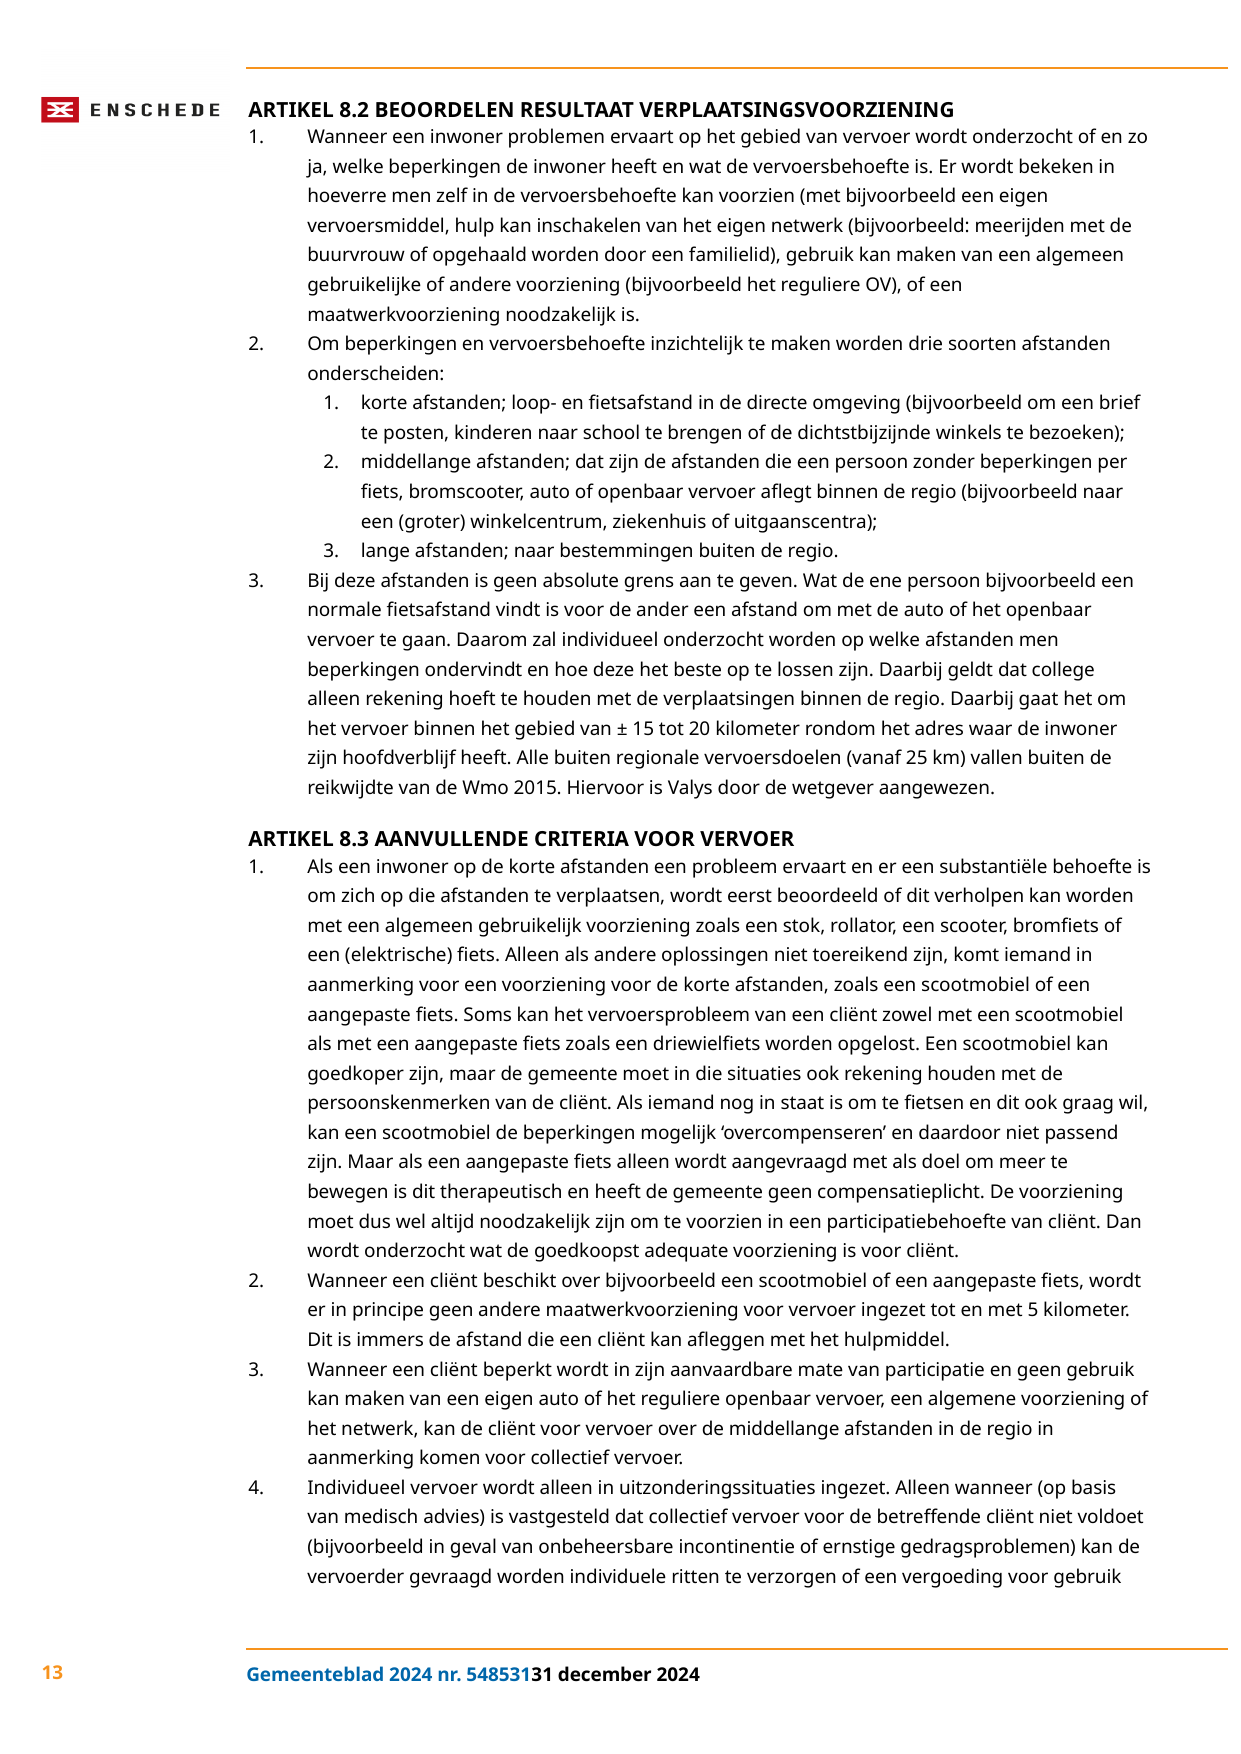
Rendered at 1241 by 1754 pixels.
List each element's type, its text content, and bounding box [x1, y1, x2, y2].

list middellange afstanden; dat zijn de afstanden die een persoon zonder beperkingen per fiets, bromscooter, auto of openbaar vervoer aflegt binnen de regio (bijvoorbeeld naar een (groter) winkelcentrum, ziekenhuis of uitgaanscentra); [323, 449, 1152, 533]
picture [41, 47, 231, 172]
text ARTIKEL 8.3 AANVULLENDE CRITERIA VOOR VERVOER [248, 824, 1152, 853]
text ARTIKEL 8.2 BEOORDELEN RESULTAAT VERPLAATSINGSVOORZIENING [248, 95, 1152, 123]
list korte afstanden; loop- en fietsafstand in de directe omgeving (bijvoorbeeld om een brief te posten, kinderen naar school te brengen of de dichtstbijzijnde winkels te bezoeken); [323, 389, 1152, 445]
list Wanneer een inwoner problemen ervaart op het gebied van vervoer wordt onderzocht of en zo ja, welke beperkingen de inwoner heeft en wat de vervoersbehoefte is. Er wordt bekeken in hoeverre men zelf in de vervoersbehoefte kan voorzien (met bijvoorbeeld een eigen vervoersmiddel, hulp kan inschakelen van het eigen netwerk (bijvoorbeeld: meerijden met de buurvrouw of opgehaald worden door een familielid), gebruik kan maken van een algemeen gebruikelijke of andere voorziening (bijvoorbeeld het reguliere OV), of een maatwerkvoorziening noodzakelijk is. [248, 123, 1152, 326]
list lange afstanden; naar bestemmingen buiten de regio. [323, 537, 1152, 563]
list Om beperkingen en vervoersbehoefte inzichtelijk te maken worden drie soorten afstanden onderscheiden: [248, 330, 1152, 386]
list Bij deze afstanden is geen absolute grens aan te geven. Wat de ene persoon bijvoorbeeld een normale fietsafstand vindt is voor de ander een afstand om met de auto of het openbaar vervoer te gaan. Daarom zal individueel onderzocht worden op welke afstanden men beperkingen ondervindt en hoe deze het beste op te lossen zijn. Daarbij geldt dat college alleen rekening hoeft te houden met de verplaatsingen binnen de regio. Daarbij gaat het om het vervoer binnen het gebied van ± 15 tot 20 kilometer rondom het adres waar de inwoner zijn hoofdverblijf heeft. Alle buiten regionale vervoersdoelen (vanaf 25 km) vallen buiten de reikwijdte van de Wmo 2015. Hiervoor is Valys door de wetgever aangewezen. [248, 567, 1152, 800]
list Wanneer een cliënt beperkt wordt in zijn aanvaardbare mate van participatie en geen gebruik kan maken van een eigen auto of het reguliere openbaar vervoer, een algemene voorziening of het netwerk, kan de cliënt voor vervoer over de middellange afstanden in de regio in aanmerking komen voor collectief vervoer. [248, 1356, 1152, 1470]
list Als een inwoner op de korte afstanden een probleem ervaart en er een substantiële behoefte is om zich op die afstanden te verplaatsen, wordt eerst beoordeeld of dit verholpen kan worden met een algemeen gebruikelijk voorziening zoals een stok, rollator, een scooter, bromfiets of een (elektrische) fiets. Alleen als andere oplossingen niet toereikend zijn, komt iemand in aanmerking voor een voorziening voor de korte afstanden, zoals een scootmobiel of een aangepaste fiets. Soms kan het vervoersprobleem van een cliënt zowel met een scootmobiel als met een aangepaste fiets zoals een driewielfiets worden opgelost. Een scootmobiel kan goedkoper zijn, maar de gemeente moet in die situaties ook rekening houden met de persoonskenmerken van de cliënt. Als iemand nog in staat is om te fietsen en dit ook graag wil, kan een scootmobiel de beperkingen mogelijk ‘overcompenseren’ en daardoor niet passend zijn. Maar als een aangepaste fiets alleen wordt aangevraagd met als doel om meer te bewegen is dit therapeutisch en heeft de gemeente geen compensatieplicht. De voorziening moet dus wel altijd noodzakelijk zijn om te voorzien in een participatiebehoefte van cliënt. Dan wordt onderzocht wat de goedkoopst adequate voorziening is voor cliënt. [248, 853, 1152, 1263]
list Individueel vervoer wordt alleen in uitzonderingssituaties ingezet. Alleen wanneer (op basis van medisch advies) is vastgesteld dat collectief vervoer voor de betreffende cliënt niet voldoet (bijvoorbeeld in geval van onbeheersbare incontinentie of ernstige gedragsproblemen) kan de vervoerder gevraagd worden individuele ritten te verzorgen of een vergoeding voor gebruik [248, 1474, 1152, 1589]
list Wanneer een cliënt beschikt over bijvoorbeeld een scootmobiel of een aangepaste fiets, wordt er in principe geen andere maatwerkvoorziening voor vervoer ingezet tot en met 5 kilometer. Dit is immers de afstand die een cliënt kan afleggen met het hulpmiddel. [248, 1267, 1152, 1352]
